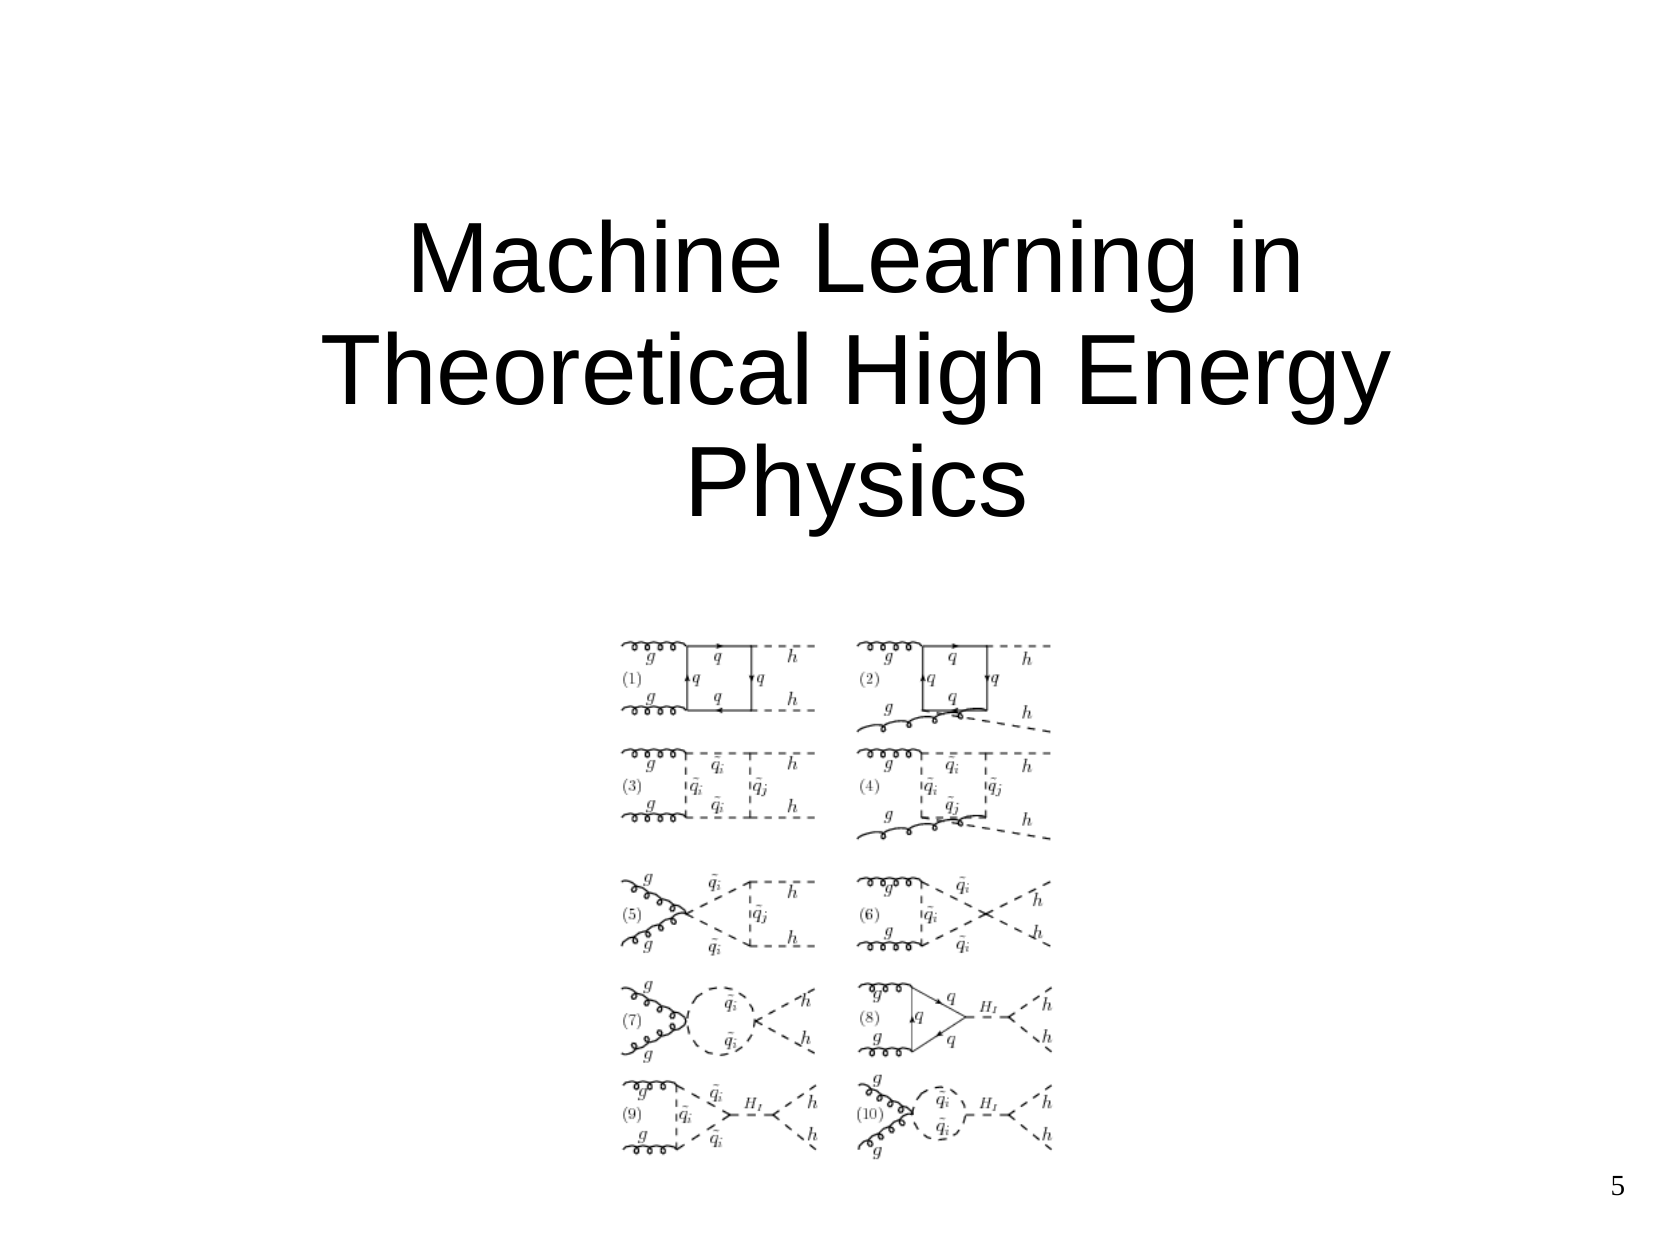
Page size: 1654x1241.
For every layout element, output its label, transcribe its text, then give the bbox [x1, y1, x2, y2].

list Machine Learning in Theoretical High Energy Physics [76, 202, 1565, 922]
picture [602, 637, 1080, 1166]
